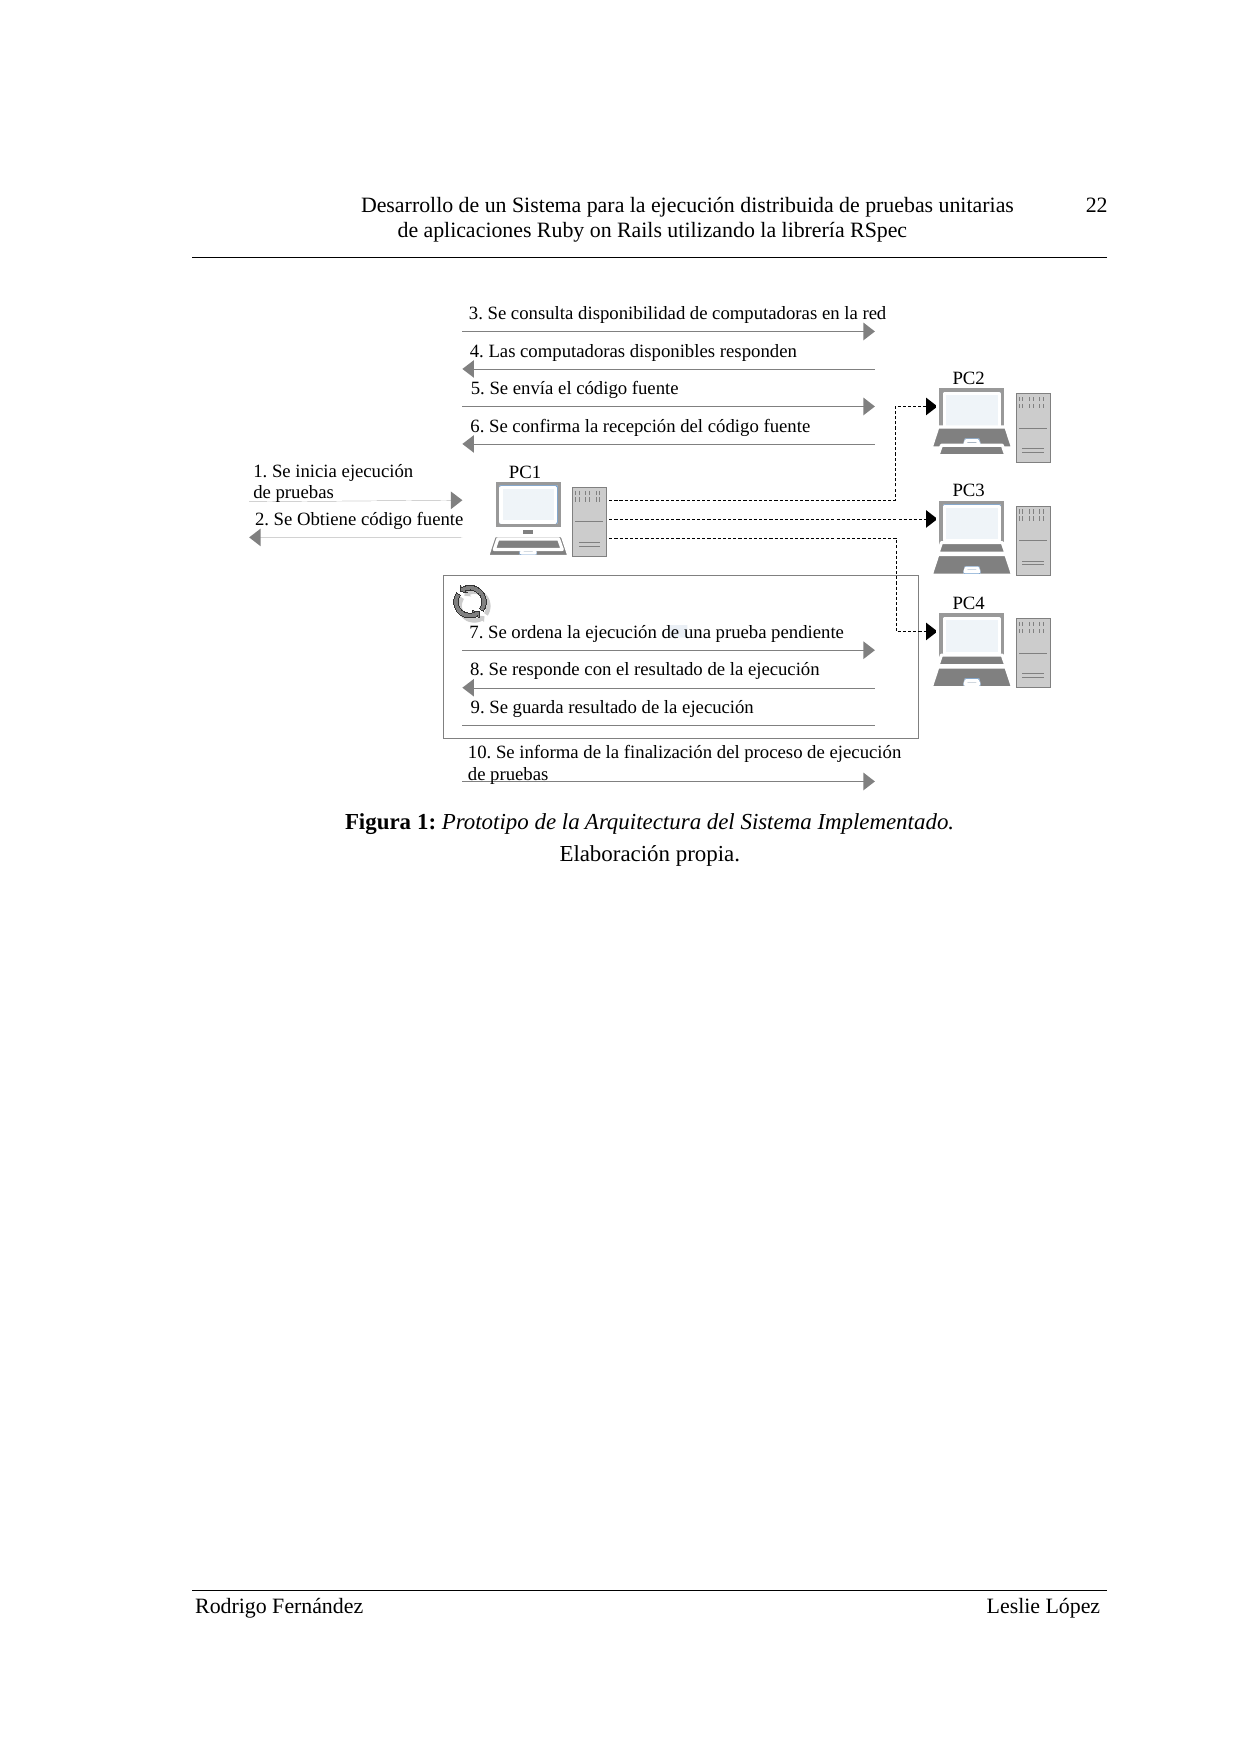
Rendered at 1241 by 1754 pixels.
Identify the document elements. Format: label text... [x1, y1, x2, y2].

text Figura 1: Prototipo de la Arquitectura del Sistema Implementado. [210, 808, 1089, 834]
text Elaboración propia. [210, 840, 1089, 867]
